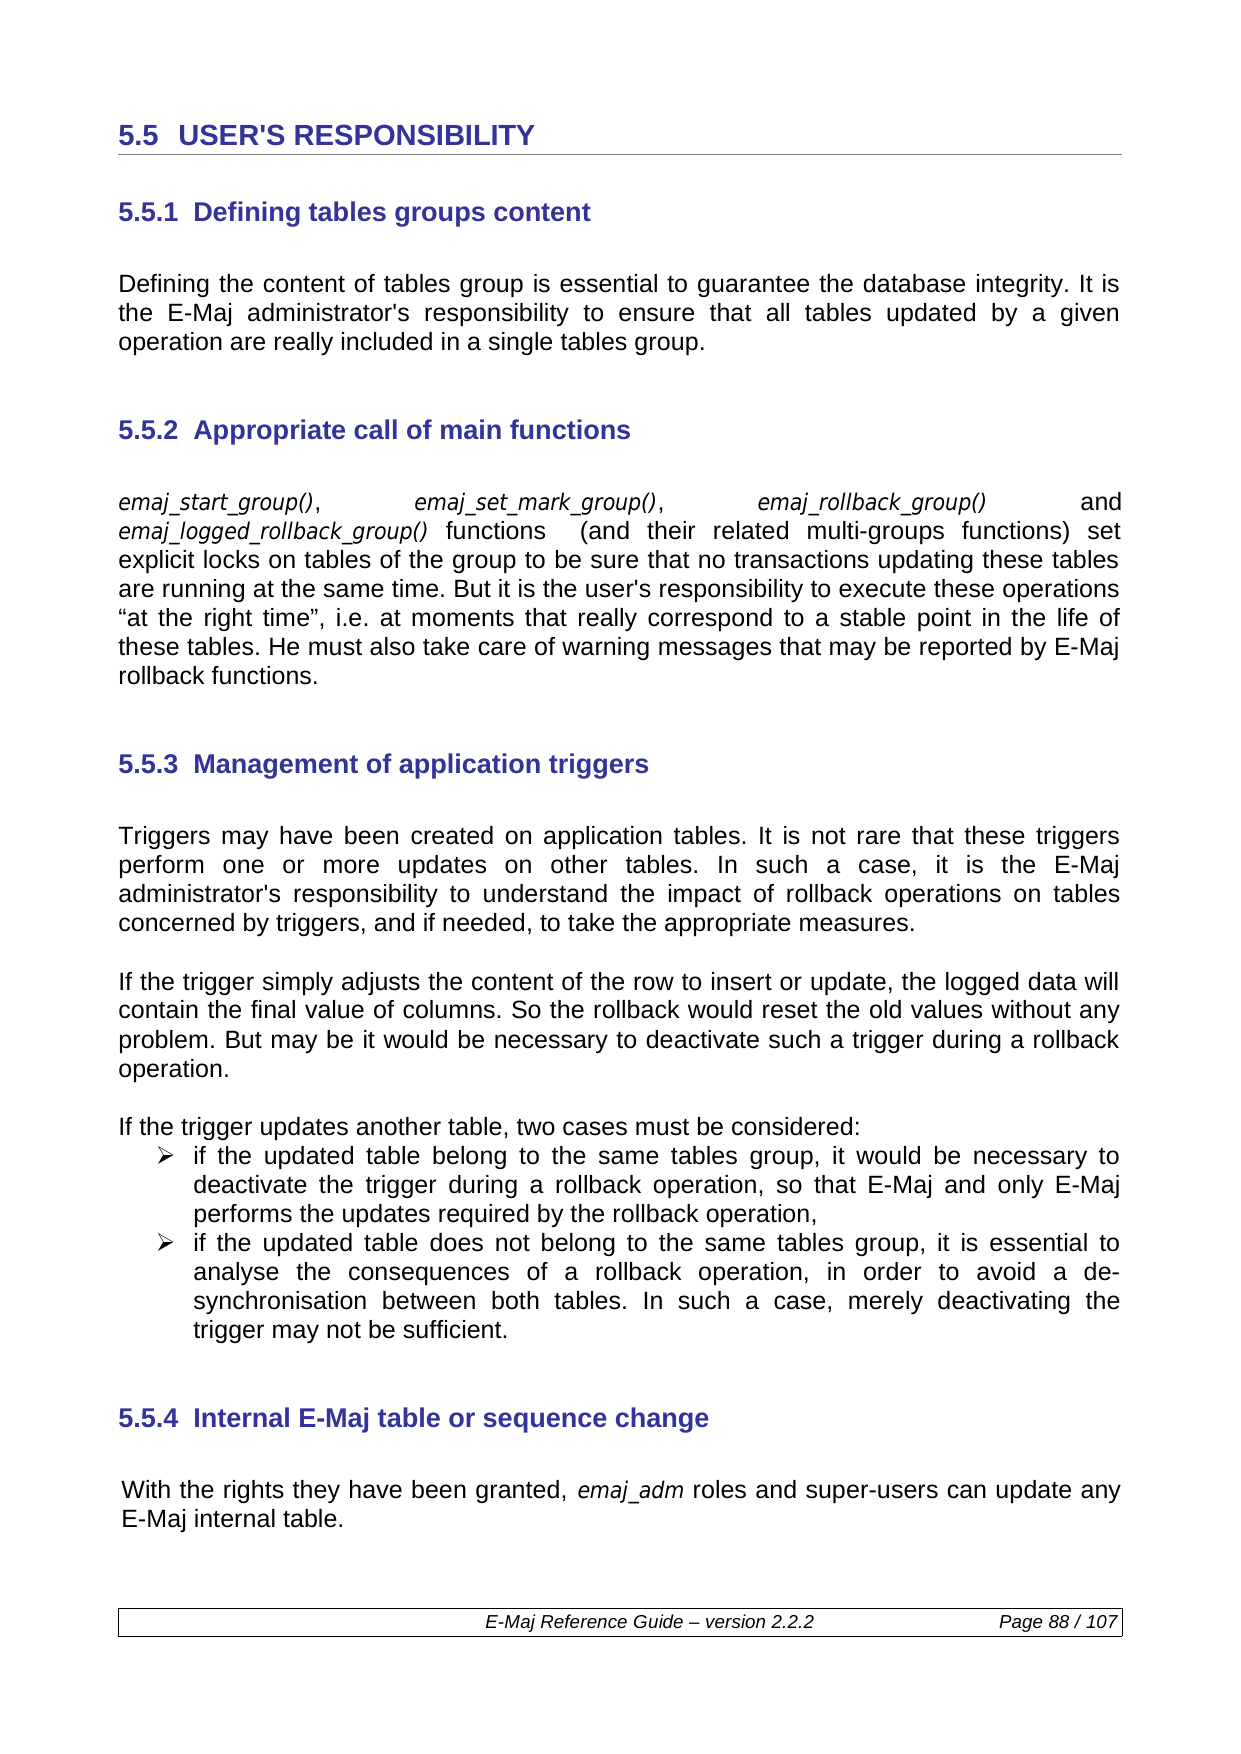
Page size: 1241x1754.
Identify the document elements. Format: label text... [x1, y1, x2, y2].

subtitle User's responsibility [118, 118, 1122, 154]
subtitle Appropriate call of main functions [118, 414, 1122, 445]
list if the updated table does not belong to the same tables group, it is essential to analyse the consequences of a rollback operation, in order to avoid a de-synchronisation between both tables. In such a case, merely deactivating the trigger may not be sufficient. [156, 1228, 1122, 1344]
text If the trigger simply adjusts the content of the row to insert or update, the logged data will contain the final value of columns. So the rollback would reset the old values without any problem. But may be it would be necessary to deactivate such a trigger during a rollback operation. [118, 966, 1122, 1083]
subtitle Defining tables groups content [118, 196, 1122, 227]
subtitle Internal E-Maj table or sequence change [118, 1402, 1122, 1433]
text Defining the content of tables group is essential to guarantee the database integrity. It is the E-Maj administrator's responsibility to ensure that all tables updated by a given operation are really included in a single tables group. [118, 269, 1122, 356]
subtitle Management of application triggers [118, 748, 1122, 779]
text emaj_start_group(), emaj_set_mark_group(), emaj_rollback_group() and emaj_logged_rollback_group() functions (and their related multi-groups functions) set explicit locks on tables of the group to be sure that no transactions updating these tables are running at the same time. But it is the user's responsibility to execute these operations “at the right time”, i.e. at moments that really correspond to a stable point in the life of these tables. He must also take care of warning messages that may be reported by E-Maj rollback functions. [118, 487, 1122, 690]
text If the trigger updates another table, two cases must be considered: [118, 1112, 1122, 1141]
text With the rights they have been granted, emaj_adm roles and super-users can update any E-Maj internal table. [121, 1475, 1122, 1533]
list if the updated table belong to the same tables group, it would be necessary to deactivate the trigger during a rollback operation, so that E-Maj and only E-Maj performs the updates required by the rollback operation, [156, 1141, 1122, 1228]
text Triggers may have been created on application tables. It is not rare that these triggers perform one or more updates on other tables. In such a case, it is the E-Maj administrator's responsibility to understand the impact of rollback operations on tables concerned by triggers, and if needed, to take the appropriate measures. [118, 821, 1122, 937]
